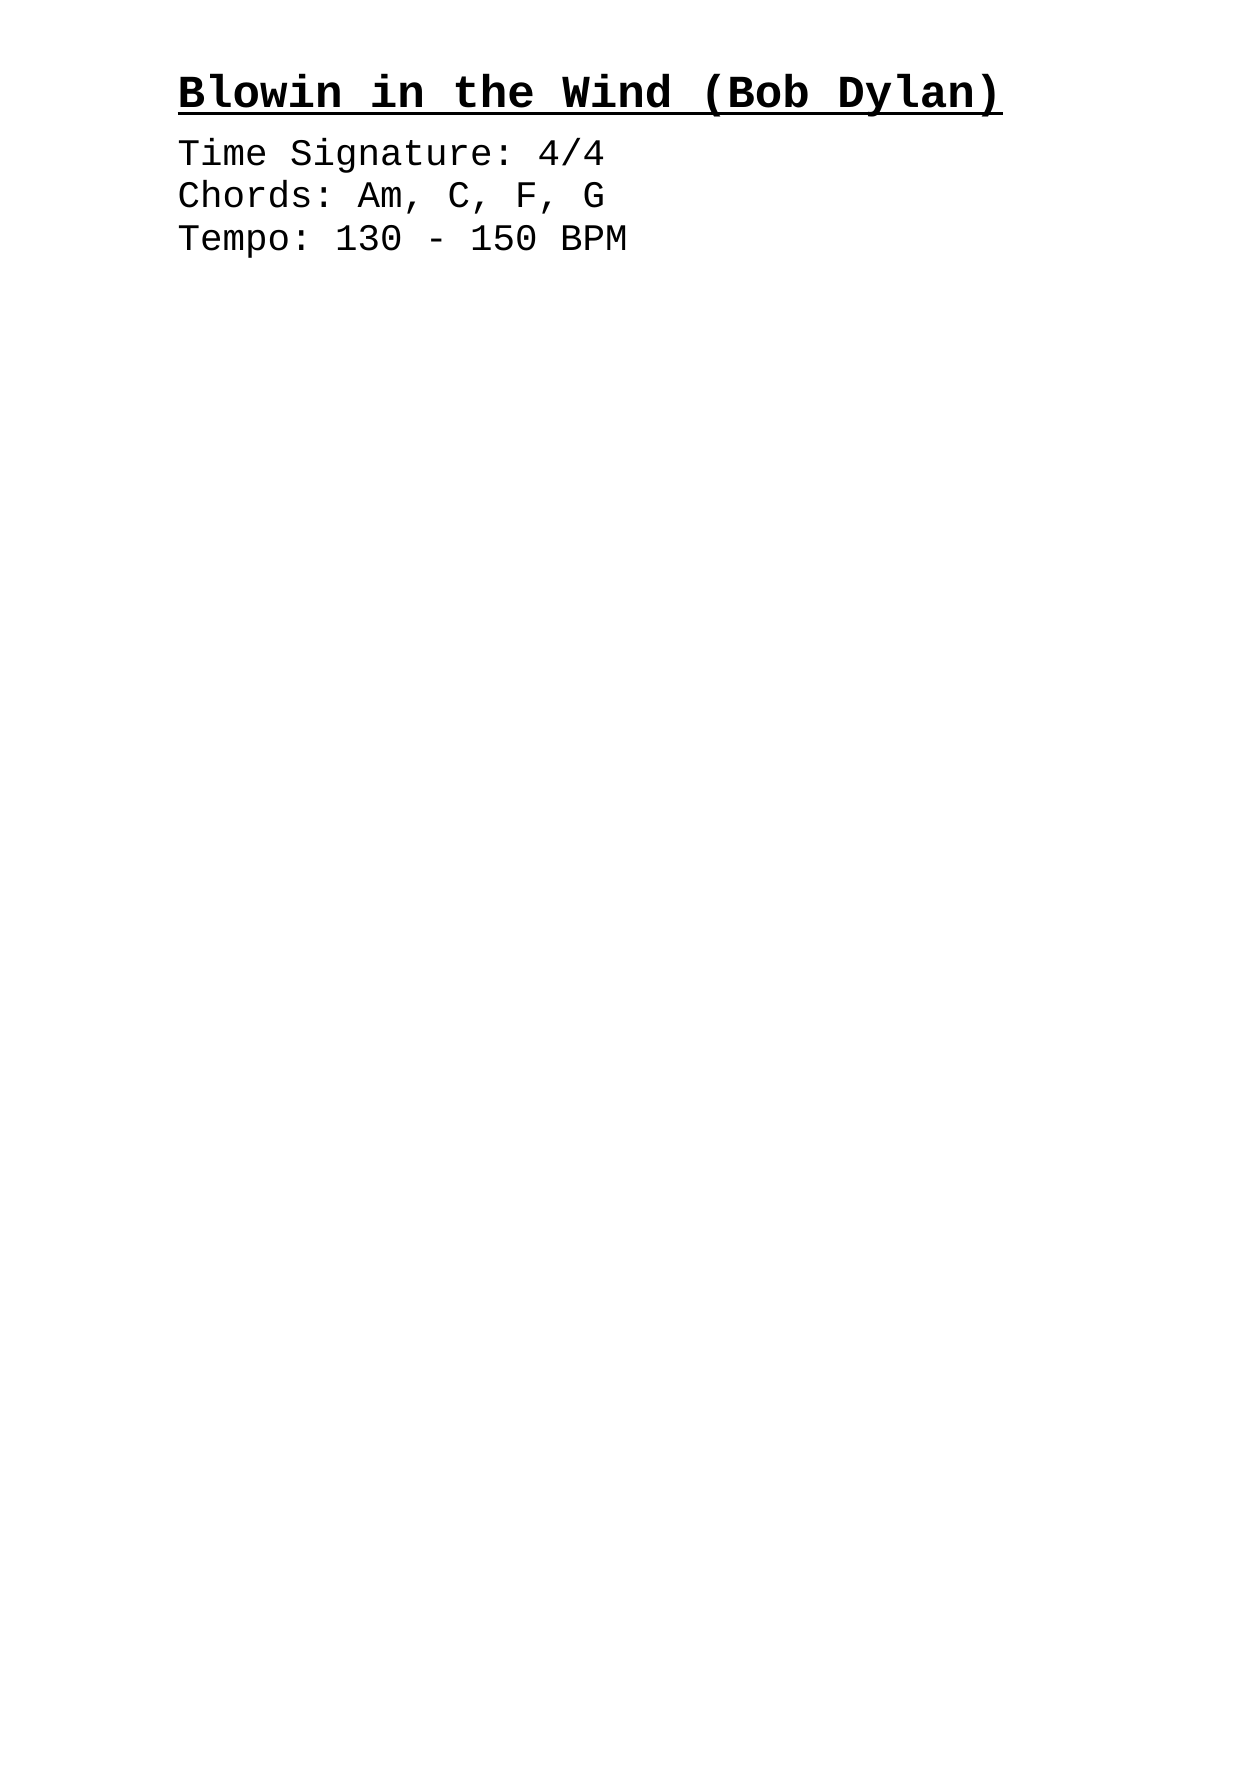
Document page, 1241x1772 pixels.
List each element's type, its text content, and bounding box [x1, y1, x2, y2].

subtitle Blowin in the Wind (Bob Dylan) [177, 69, 1196, 121]
subtitle Time Signature: 4/4 [177, 134, 1196, 176]
subtitle Chords: Am, C, F, G [177, 176, 1196, 219]
subtitle Tempo: 130 - 150 BPM [177, 219, 1196, 261]
